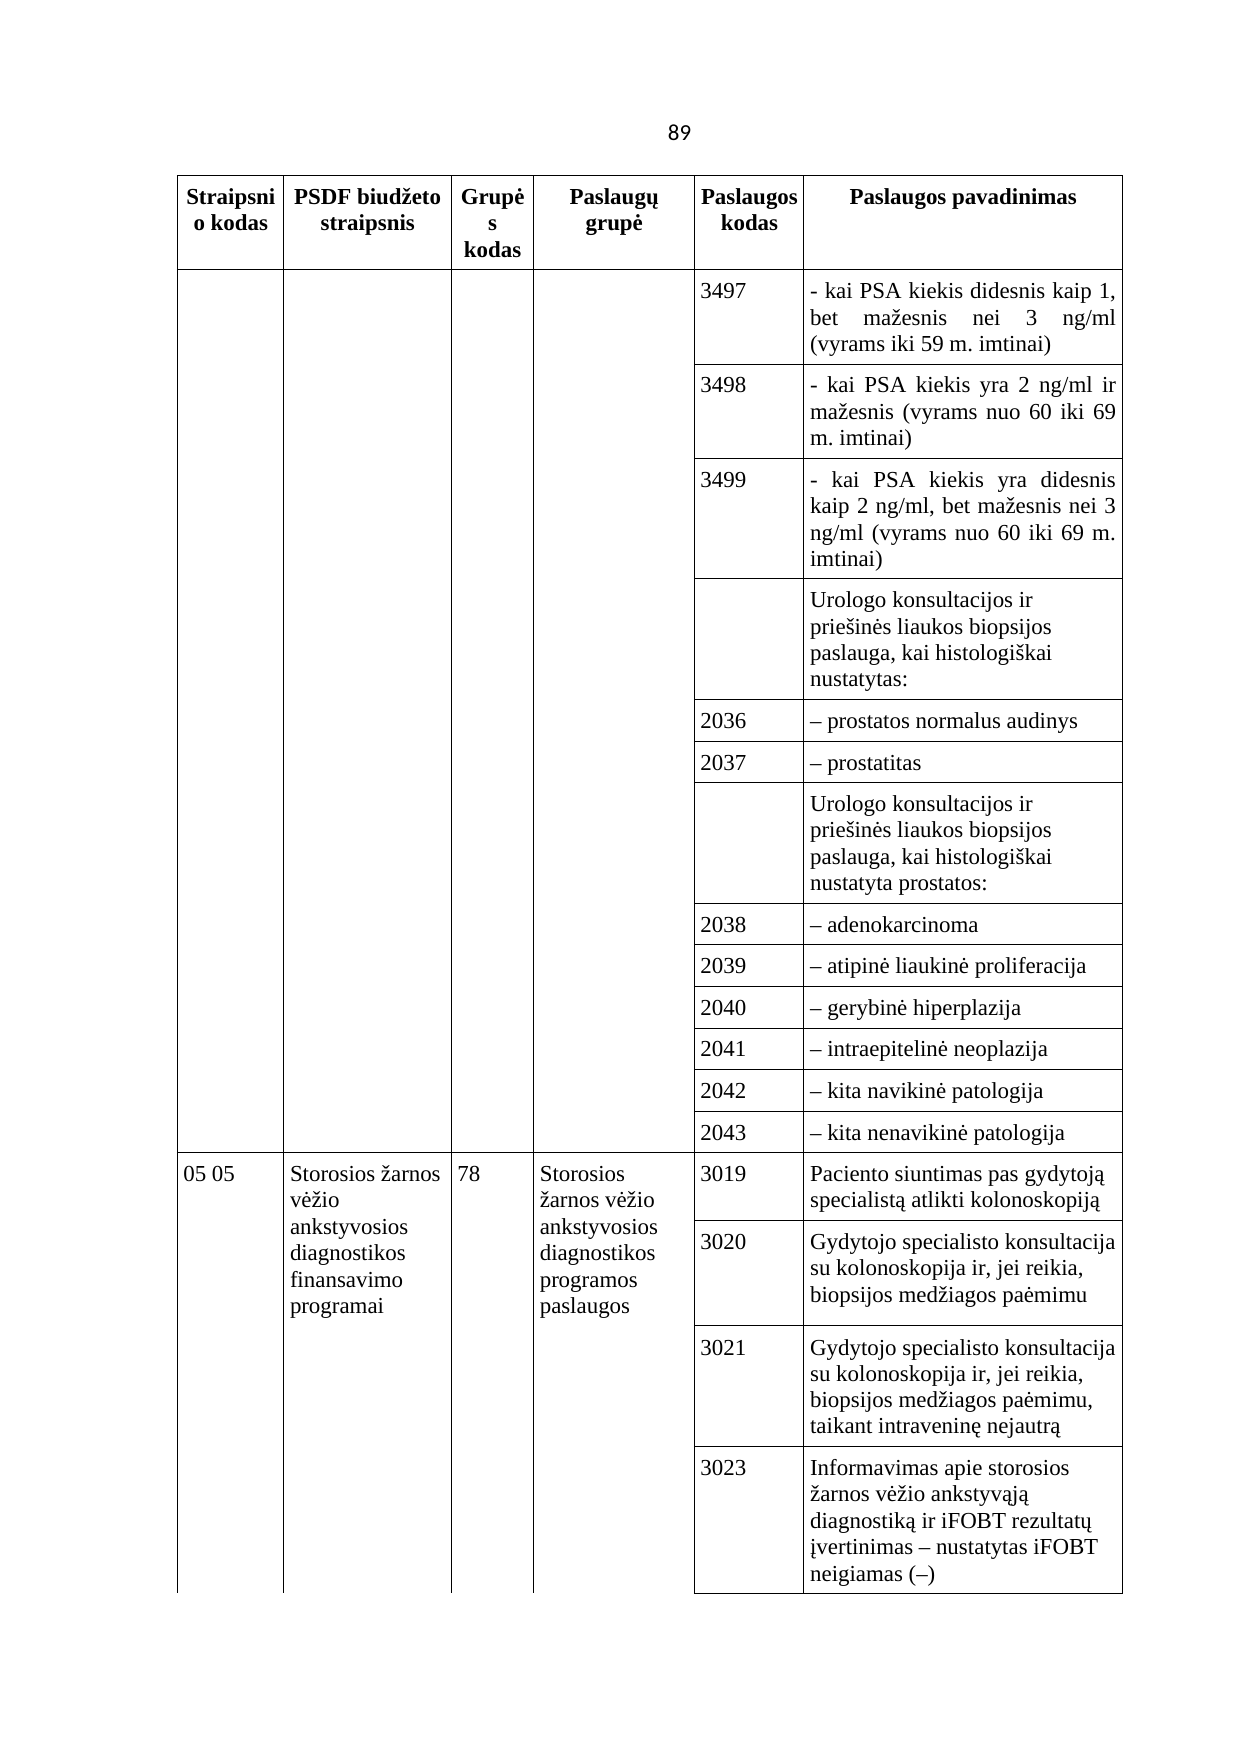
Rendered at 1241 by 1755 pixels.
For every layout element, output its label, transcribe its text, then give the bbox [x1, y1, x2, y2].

table_cell [452, 364, 533, 458]
table_cell [452, 986, 533, 1027]
table_cell 3498 [695, 365, 803, 458]
table_cell [534, 1325, 694, 1446]
table_cell [284, 944, 451, 986]
table_cell [452, 903, 533, 944]
table_header Paslaugų grupė [534, 176, 694, 269]
table_cell – intraepitelinė neoplazija [804, 1029, 1122, 1069]
table_cell [534, 1069, 694, 1111]
table_cell 2039 [695, 945, 803, 986]
table_header Grupės kodas [452, 176, 533, 269]
table_cell [284, 458, 451, 578]
table_cell - kai PSA kiekis didesnis kaip 1, bet mažesnis nei 3 ng/ml (vyrams iki 59 m. imtinai) [804, 270, 1122, 363]
table_cell [452, 741, 533, 782]
table_cell [534, 903, 694, 944]
table_cell – kita nenavikinė patologija [804, 1112, 1122, 1152]
table_cell [452, 1111, 533, 1152]
table_cell [284, 578, 451, 699]
table_cell [178, 903, 283, 944]
table_cell [452, 270, 533, 363]
table_cell [534, 270, 694, 363]
table_cell – gerybinė hiperplazija [804, 987, 1122, 1027]
table_cell [534, 1028, 694, 1069]
table_cell Informavimas apie storosios žarnos vėžio ankstyvąją diagnostiką ir iFOBT rezultatų įvertinimas – nustatytas iFOBT neigiamas (–) [804, 1447, 1122, 1593]
table_cell 2037 [695, 742, 803, 782]
table_cell [284, 1446, 451, 1593]
table_cell 3019 [695, 1153, 803, 1220]
table_cell 3023 [695, 1447, 803, 1593]
table_cell [178, 458, 283, 578]
table_cell 2038 [695, 904, 803, 944]
table_cell [534, 1111, 694, 1152]
table_cell 3497 [695, 270, 803, 363]
table_cell [452, 1069, 533, 1111]
table_cell – kita navikinė patologija [804, 1070, 1122, 1111]
table_cell – prostatitas [804, 742, 1122, 782]
table_cell [178, 1325, 283, 1446]
table_cell 2043 [695, 1112, 803, 1152]
table_cell [284, 986, 451, 1027]
table_cell [452, 944, 533, 986]
table_cell 3499 [695, 459, 803, 578]
table_cell [534, 699, 694, 741]
table_cell 05 05 [178, 1153, 283, 1220]
table_header Straipsnio kodas [178, 176, 283, 269]
table_cell [452, 458, 533, 578]
table_cell [178, 1111, 283, 1152]
table_cell [178, 986, 283, 1027]
table_header Paslaugos pavadinimas [804, 176, 1122, 269]
table_cell [534, 578, 694, 699]
table_cell – atipinė liaukinė proliferacija [804, 945, 1122, 986]
table_cell 3021 [695, 1326, 803, 1446]
table_cell [534, 782, 694, 903]
table_header PSDF biudžeto straipsnis [284, 176, 451, 269]
table_cell Paciento siuntimas pas gydytoją specialistą atlikti kolonoskopiją [804, 1153, 1122, 1220]
table_header Paslaugos kodas [695, 176, 803, 269]
table_cell [284, 782, 451, 903]
table_cell Urologo konsultacijos ir priešinės liaukos biopsijos paslauga, kai histologiškai nustatyta prostatos: [804, 783, 1122, 903]
table_cell Gydytojo specialisto konsultacija su kolonoskopija ir, jei reikia, biopsijos medžiagos paėmimu, taikant intraveninę nejautrą [804, 1326, 1122, 1446]
table_cell [452, 1028, 533, 1069]
table_cell – adenokarcinoma [804, 904, 1122, 944]
table_cell [284, 1325, 451, 1446]
table_cell [284, 903, 451, 944]
table_cell Gydytojo specialisto konsultacija su kolonoskopija ir, jei reikia, biopsijos medžiagos paėmimu [804, 1221, 1122, 1325]
table_cell [452, 1446, 533, 1593]
table_cell [178, 782, 283, 903]
table_cell Urologo konsultacijos ir priešinės liaukos biopsijos paslauga, kai histologiškai nustatytas: [804, 579, 1122, 699]
table_cell [695, 579, 803, 699]
table_cell [695, 783, 803, 903]
table_cell [178, 364, 283, 458]
table_cell [452, 699, 533, 741]
table_cell - kai PSA kiekis yra didesnis kaip 2 ng/ml, bet mažesnis nei 3 ng/ml (vyrams nuo 60 iki 69 m. imtinai) [804, 459, 1122, 578]
table_cell – prostatos normalus audinys [804, 700, 1122, 741]
table_cell 2041 [695, 1029, 803, 1069]
table_cell [178, 1069, 283, 1111]
table_cell [284, 364, 451, 458]
table_cell [284, 270, 451, 363]
table_cell [452, 782, 533, 903]
table_cell 2042 [695, 1070, 803, 1111]
table_cell [178, 741, 283, 782]
table_cell 2036 [695, 700, 803, 741]
table_cell [284, 1111, 451, 1152]
table_cell [284, 1069, 451, 1111]
table_cell - kai PSA kiekis yra 2 ng/ml ir mažesnis (vyrams nuo 60 iki 69 m. imtinai) [804, 365, 1122, 458]
table_cell [452, 1325, 533, 1446]
table_cell [534, 986, 694, 1027]
table_cell [534, 458, 694, 578]
table_cell [284, 699, 451, 741]
table_cell [178, 1446, 283, 1593]
table_cell [284, 741, 451, 782]
table_cell 2040 [695, 987, 803, 1027]
table_cell 3020 [695, 1221, 803, 1325]
table_cell [534, 741, 694, 782]
table_cell [534, 1446, 694, 1593]
table_cell [284, 1028, 451, 1069]
table_cell [178, 699, 283, 741]
table_cell [178, 944, 283, 986]
table_cell [178, 270, 283, 363]
table_cell [534, 364, 694, 458]
table_cell [178, 1028, 283, 1069]
table_cell 78 [452, 1153, 533, 1220]
table_cell Storosios žarnos vėžio ankstyvosios diagnostikos finansavimo programai [284, 1153, 451, 1325]
table_cell [534, 944, 694, 986]
table_cell [452, 1220, 533, 1325]
table_cell [178, 578, 283, 699]
table_cell Storosios žarnos vėžio ankstyvosios diagnostikos programos paslaugos [534, 1153, 694, 1325]
table_cell [452, 578, 533, 699]
table_cell [178, 1220, 283, 1325]
